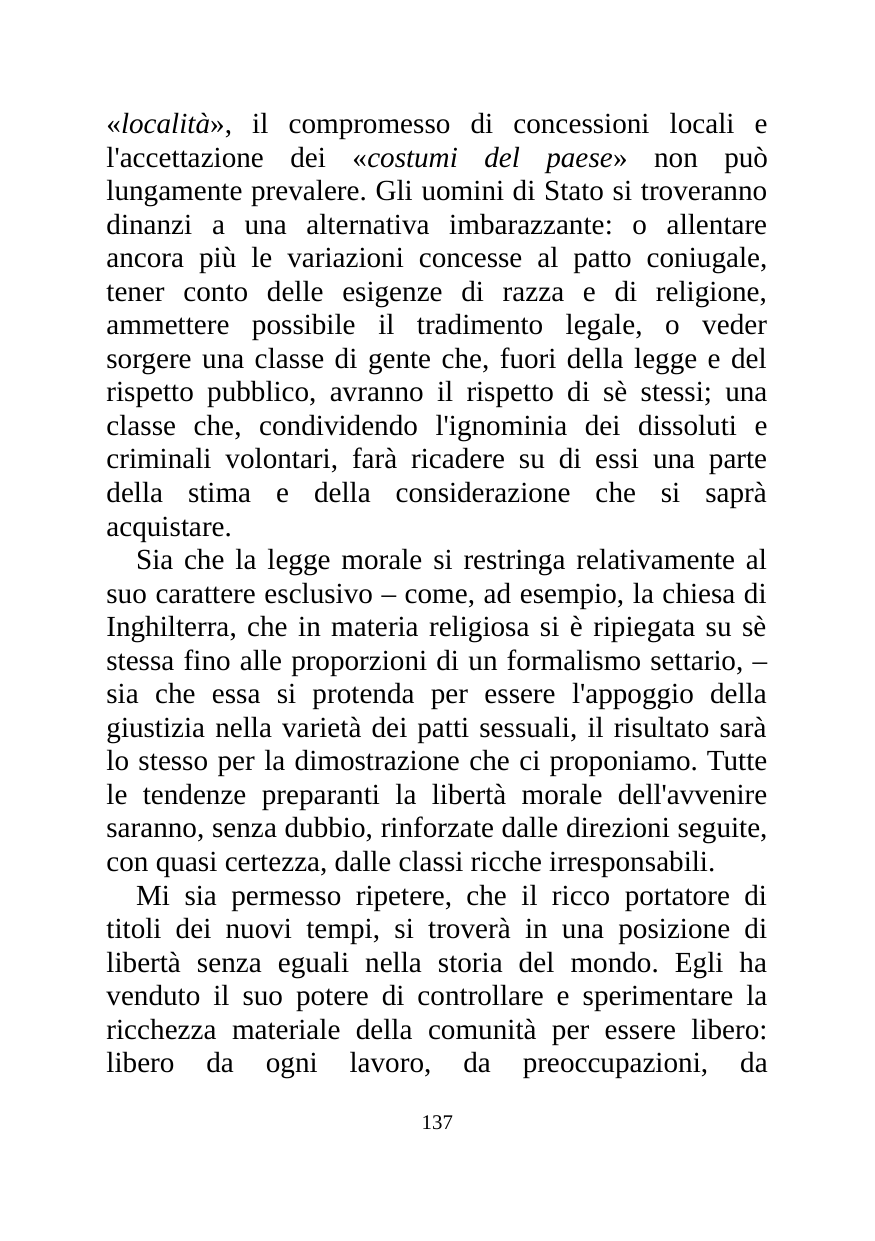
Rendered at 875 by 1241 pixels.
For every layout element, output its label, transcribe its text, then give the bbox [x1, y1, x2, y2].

text Sia che la legge morale si restringa relativamente al suo carattere esclusivo – come, ad esempio, la chiesa di Inghilterra, che in materia religiosa si è ripiegata su sè stessa fino alle proporzioni di un formalismo settario, – sia che essa si protenda per essere l'appoggio della giustizia nella varietà dei patti sessuali, il risultato sarà lo stesso per la dimostrazione che ci proponiamo. Tutte le tendenze preparanti la libertà morale dell'avvenire saranno, senza dubbio, rinforzate dalle direzioni seguite, con quasi certezza, dalle classi ricche irresponsabili. [106, 542, 768, 878]
text «località», il compromesso di concessioni locali e l'accettazione dei «costumi del paese» non può lungamente prevalere. Gli uomini di Stato si troveranno dinanzi a una alternativa imbarazzante: o allentare ancora più le variazioni concesse al patto coniugale, tener conto delle esigenze di razza e di religione, ammettere possibile il tradimento legale, o veder sorgere una classe di gente che, fuori della legge e del rispetto pubblico, avranno il rispetto di sè stessi; una classe che, condividendo l'ignominia dei dissoluti e criminali volontari, farà ricadere su di essi una parte della stima e della considerazione che si saprà acquistare. [106, 106, 768, 542]
text Mi sia permesso ripetere, che il ricco portatore di titoli dei nuovi tempi, si troverà in una posizione di libertà senza eguali nella storia del mondo. Egli ha venduto il suo potere di controllare e sperimentare la ricchezza materiale della comunità per essere libero: libero da ogni lavoro, da preoccupazioni, da [106, 878, 768, 1079]
